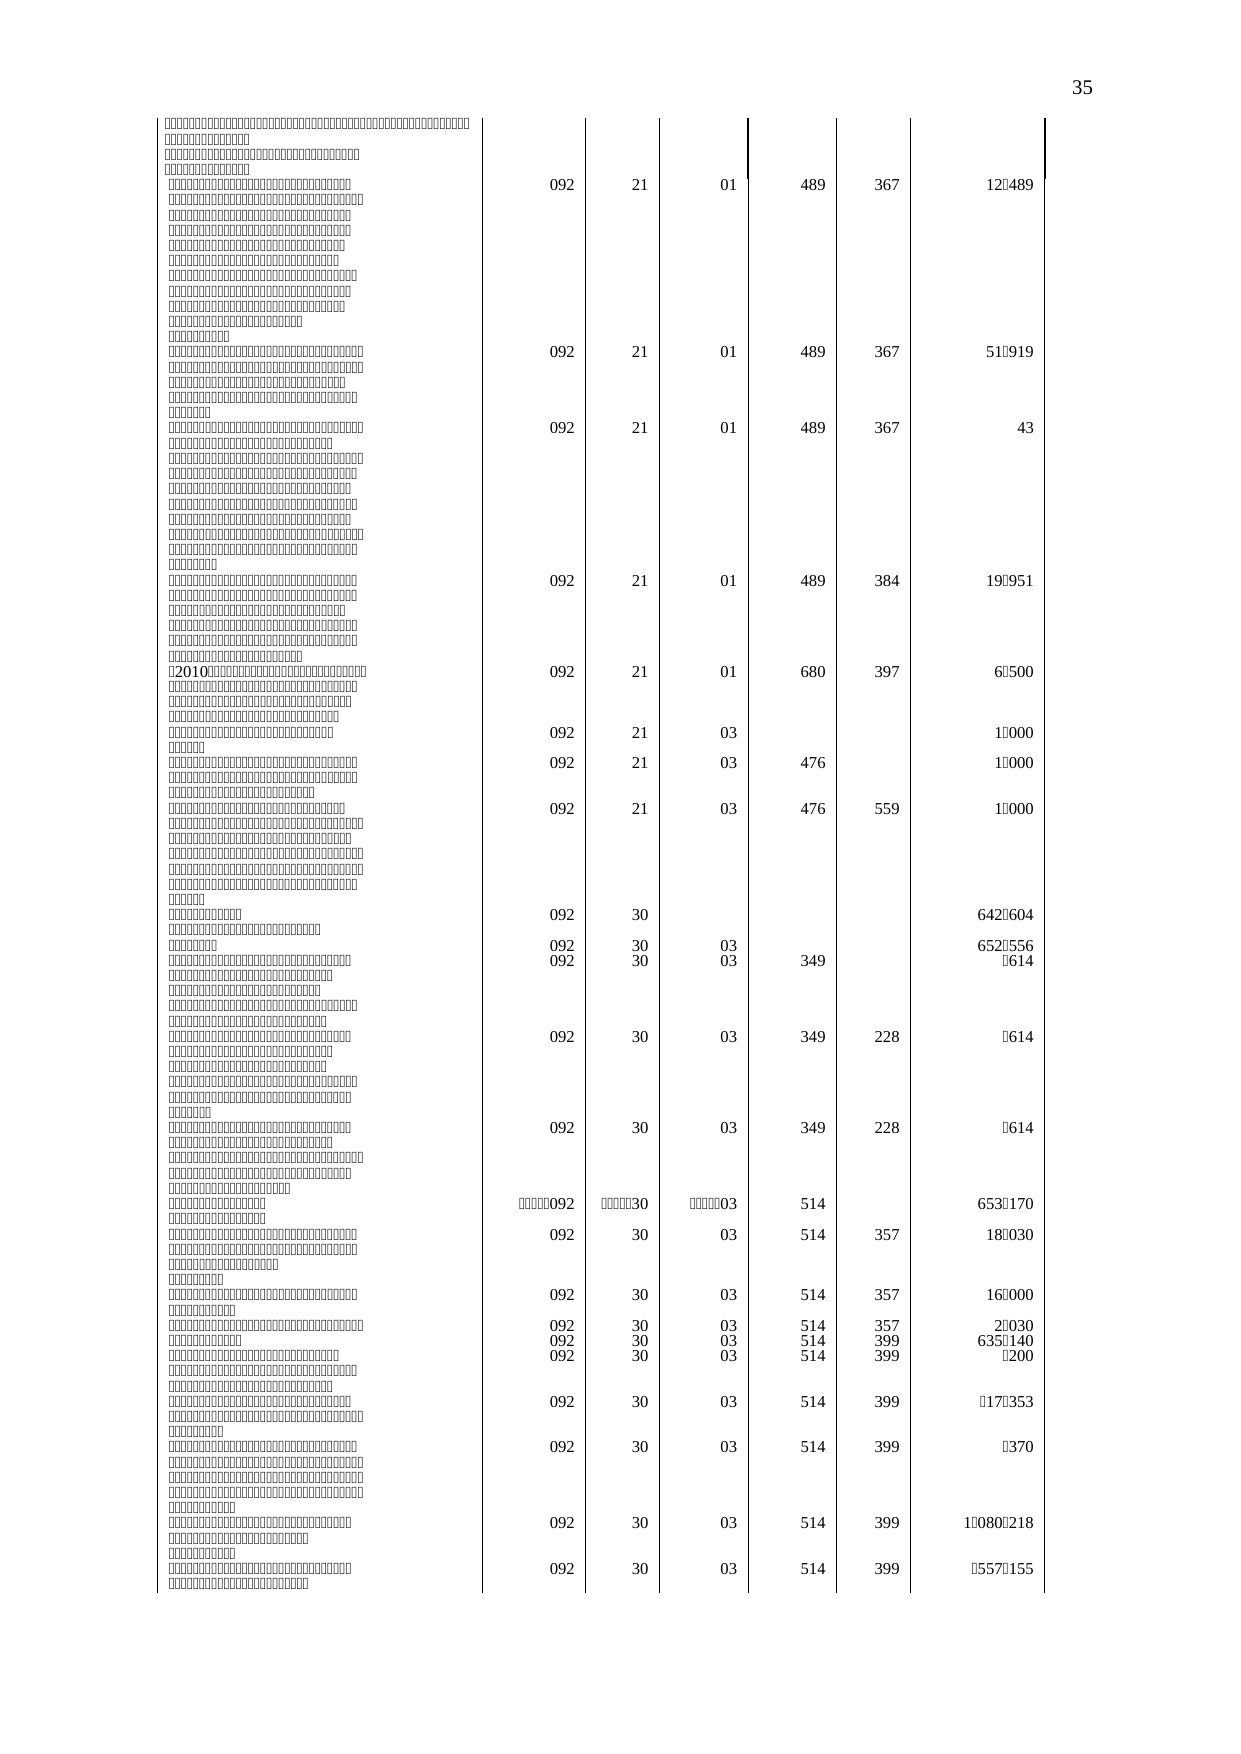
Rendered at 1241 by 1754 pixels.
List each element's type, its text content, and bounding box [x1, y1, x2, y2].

table_cell [911, 118, 1044, 179]
table_cell  [483, 422, 585, 574]
table_cell  [586, 924, 659, 954]
table_cell  [660, 1289, 748, 1319]
table_cell    [158, 1350, 482, 1396]
table_cell  [911, 803, 1044, 909]
table_cell  [837, 1441, 910, 1517]
table_cell [837, 726, 910, 757]
table_cell  [586, 1517, 659, 1563]
table_cell  [911, 1335, 1044, 1350]
table_cell        [158, 803, 482, 909]
table_cell  [483, 574, 585, 666]
table_cell  [911, 1517, 1044, 1563]
table_cell   [158, 1198, 482, 1228]
table_cell  [483, 909, 585, 924]
table_cell  [749, 1350, 836, 1396]
table_cell  [911, 346, 1044, 422]
table_cell   [158, 1289, 482, 1319]
table_cell    [158, 757, 482, 802]
table_cell  [660, 666, 748, 726]
table_cell  [911, 574, 1044, 666]
table_cell  [749, 574, 836, 666]
table_cell  [660, 757, 748, 802]
table_cell  [911, 757, 1044, 802]
table_cell  [483, 924, 585, 954]
table_cell [586, 118, 659, 179]
table_cell [837, 118, 910, 179]
table_cell  [837, 422, 910, 574]
table_cell  [586, 666, 659, 726]
table_cell  [483, 726, 585, 757]
table_cell [660, 118, 747, 179]
table_cell  [483, 1228, 585, 1289]
table_cell  [911, 1122, 1044, 1198]
table_cell  [837, 803, 910, 909]
table_cell       [158, 574, 482, 666]
table_cell            [158, 179, 482, 346]
table_cell  [483, 1396, 585, 1441]
table_cell  [911, 924, 1044, 954]
table_cell [749, 118, 836, 179]
table_cell  [660, 1228, 748, 1289]
table_cell  [911, 909, 1044, 924]
table_cell  [660, 1441, 748, 1517]
table_cell  [749, 179, 836, 346]
table_cell  [158, 1335, 482, 1350]
table_cell  [911, 1320, 1044, 1335]
table_cell      [158, 346, 482, 422]
table_cell  [586, 1441, 659, 1517]
table_cell  [749, 1335, 836, 1350]
table_cell  [483, 179, 585, 346]
table_cell [837, 924, 910, 954]
table_cell  [660, 1350, 748, 1396]
table_cell  [749, 1396, 836, 1441]
table_cell  [586, 1350, 659, 1396]
table_cell  [483, 1198, 585, 1228]
table_cell  [586, 574, 659, 666]
table_cell  [586, 757, 659, 802]
table_cell     [158, 1228, 482, 1289]
table_cell  [837, 1350, 910, 1396]
table_cell  [749, 757, 836, 802]
table_cell [837, 1198, 910, 1228]
table_cell  [837, 1031, 910, 1122]
table_cell  [911, 179, 1044, 346]
table_cell  [837, 1396, 910, 1441]
table_cell  [660, 1396, 748, 1441]
table_cell  [837, 1320, 910, 1335]
table_cell  [660, 179, 748, 346]
table_cell  [660, 955, 748, 1031]
table_cell  [749, 1517, 836, 1563]
table_cell  [586, 1320, 659, 1335]
table_cell  [660, 924, 748, 954]
table_cell  [586, 909, 659, 924]
table_cell  [749, 1563, 836, 1593]
table_cell     [158, 666, 482, 726]
table_cell  [483, 1335, 585, 1350]
table_cell  [749, 346, 836, 422]
table_cell  [586, 1289, 659, 1319]
table_cell  [586, 1396, 659, 1441]
table_cell  [660, 1320, 748, 1335]
table_cell  [911, 1228, 1044, 1289]
table_cell  [837, 1228, 910, 1289]
table_cell  [837, 666, 910, 726]
table_cell  [660, 1122, 748, 1198]
table_cell  [911, 1350, 1044, 1396]
table_cell  [749, 1198, 836, 1228]
table_cell      [158, 1122, 482, 1198]
table_cell  [660, 346, 748, 422]
table_cell  [483, 1289, 585, 1319]
table_cell [660, 909, 748, 924]
table_cell  [483, 346, 585, 422]
table_cell  [749, 1031, 836, 1122]
table_cell  [158, 1320, 482, 1335]
table_cell  [483, 1122, 585, 1198]
table_cell  [586, 803, 659, 909]
table_cell      [158, 955, 482, 1031]
table_cell [483, 118, 585, 179]
table_cell  [483, 1441, 585, 1517]
table_cell    [158, 1396, 482, 1441]
table_cell   [158, 924, 482, 954]
table_cell       [158, 1031, 482, 1122]
table_cell  [586, 1335, 659, 1350]
table_cell  [586, 346, 659, 422]
table_cell    [158, 118, 482, 179]
table_cell  [911, 1563, 1044, 1593]
table_cell  [586, 1122, 659, 1198]
table_cell  [586, 1563, 659, 1593]
table_cell  [911, 422, 1044, 574]
table_cell  [749, 1289, 836, 1319]
table_cell  [660, 1031, 748, 1122]
table_cell  [837, 1517, 910, 1563]
table_cell  [837, 1335, 910, 1350]
table_cell [749, 924, 836, 954]
table_cell  [749, 1320, 836, 1335]
table_cell  [586, 1198, 659, 1228]
table_cell      [158, 1441, 482, 1517]
table_cell  [749, 666, 836, 726]
table_cell [837, 909, 910, 924]
table_cell  [660, 1198, 748, 1228]
table_cell  [586, 422, 659, 574]
table_cell  [837, 574, 910, 666]
table_cell  [911, 955, 1044, 1031]
table_cell  [586, 179, 659, 346]
table_cell  [837, 1289, 910, 1319]
table_cell [749, 726, 836, 757]
table_cell  [911, 666, 1044, 726]
table_cell  [660, 574, 748, 666]
table_cell  [837, 1563, 910, 1593]
table_cell  [483, 666, 585, 726]
table_cell  [749, 1228, 836, 1289]
table_cell  [483, 757, 585, 802]
table_cell [749, 909, 836, 924]
table_cell  [911, 1289, 1044, 1319]
table_cell  [911, 1441, 1044, 1517]
table_cell  [660, 1335, 748, 1350]
table_cell  [660, 1517, 748, 1563]
table_cell  [586, 1031, 659, 1122]
table_cell  [483, 803, 585, 909]
table_cell    [158, 1517, 482, 1563]
table_cell  [483, 1563, 585, 1593]
table_cell   [158, 726, 482, 757]
table_cell  [660, 1563, 748, 1593]
table_cell  [749, 422, 836, 574]
table_cell  [911, 1198, 1044, 1228]
table_cell  [837, 1122, 910, 1198]
table_cell  [586, 1228, 659, 1289]
table_cell  [911, 726, 1044, 757]
table_cell  [749, 1441, 836, 1517]
table_cell  [483, 1517, 585, 1563]
table_cell  [660, 803, 748, 909]
table_cell  [158, 909, 482, 924]
table_cell  [911, 1396, 1044, 1441]
table_cell           [158, 422, 482, 574]
table_cell  [911, 1031, 1044, 1122]
table_cell  [483, 1031, 585, 1122]
table_cell  [660, 422, 748, 574]
table_cell  [483, 955, 585, 1031]
table_cell  [837, 346, 910, 422]
table_cell  [483, 1350, 585, 1396]
table_cell  [586, 726, 659, 757]
table_cell  [586, 955, 659, 1031]
table_cell  [837, 179, 910, 346]
table_cell   [158, 1563, 482, 1593]
table_cell [837, 757, 910, 802]
table_cell  [749, 955, 836, 1031]
table_cell  [660, 726, 748, 757]
table_cell  [749, 803, 836, 909]
table_cell  [483, 1320, 585, 1335]
table_cell  [749, 1122, 836, 1198]
table_cell [837, 955, 910, 1031]
